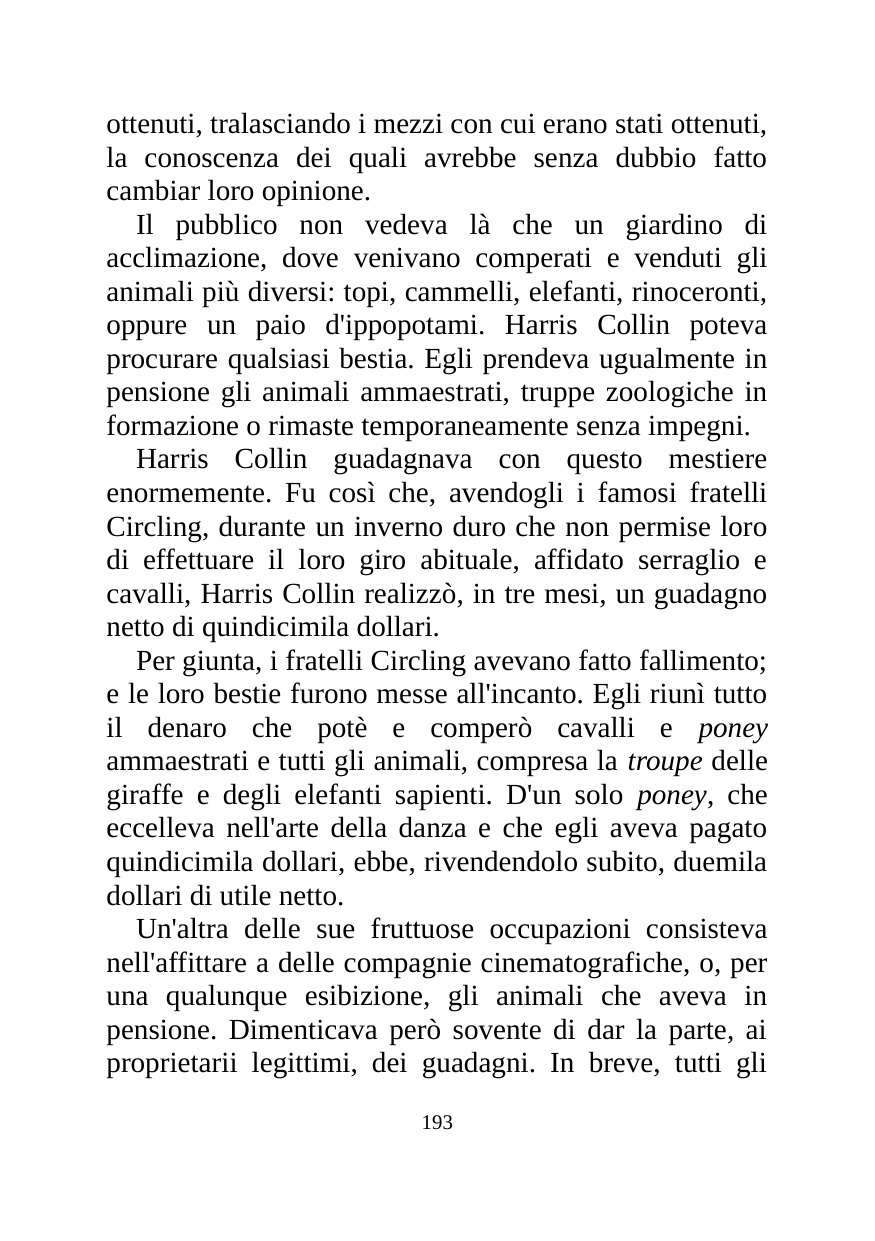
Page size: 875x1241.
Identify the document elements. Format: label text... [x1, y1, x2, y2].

text Harris Collin guadagnava con questo mestiere enormemente. Fu così che, avendogli i famosi fratelli Circling, durante un inverno duro che non permise loro di effettuare il loro giro abituale, affidato serraglio e cavalli, Harris Collin realizzò, in tre mesi, un guadagno netto di quindicimila dollari. [106, 442, 768, 643]
text Il pubblico non vedeva là che un giardino di acclimazione, dove venivano comperati e venduti gli animali più diversi: topi, cammelli, elefanti, rinoceronti, oppure un paio d'ippopotami. Harris Collin poteva procurare qualsiasi bestia. Egli prendeva ugualmente in pensione gli animali ammaestrati, truppe zoologiche in formazione o rimaste temporaneamente senza impegni. [106, 207, 768, 442]
text Un'altra delle sue fruttuose occupazioni consisteva nell'affittare a delle compagnie cinematografiche, o, per una qualunque esibizione, gli animali che aveva in pensione. Dimenticava però sovente di dar la parte, ai proprietarii legittimi, dei guadagni. In breve, tutti gli [106, 911, 768, 1079]
text Per giunta, i fratelli Circling avevano fatto fallimento; e le loro bestie furono messe all'incanto. Egli riunì tutto il denaro che potè e comperò cavalli e poney ammaestrati e tutti gli animali, compresa la troupe delle giraffe e degli elefanti sapienti. D'un solo poney, che eccelleva nell'arte della danza e che egli aveva pagato quindicimila dollari, ebbe, rivendendolo subito, duemila dollari di utile netto. [106, 643, 768, 911]
text ottenuti, tralasciando i mezzi con cui erano stati ottenuti, la conoscenza dei quali avrebbe senza dubbio fatto cambiar loro opinione. [106, 106, 768, 207]
